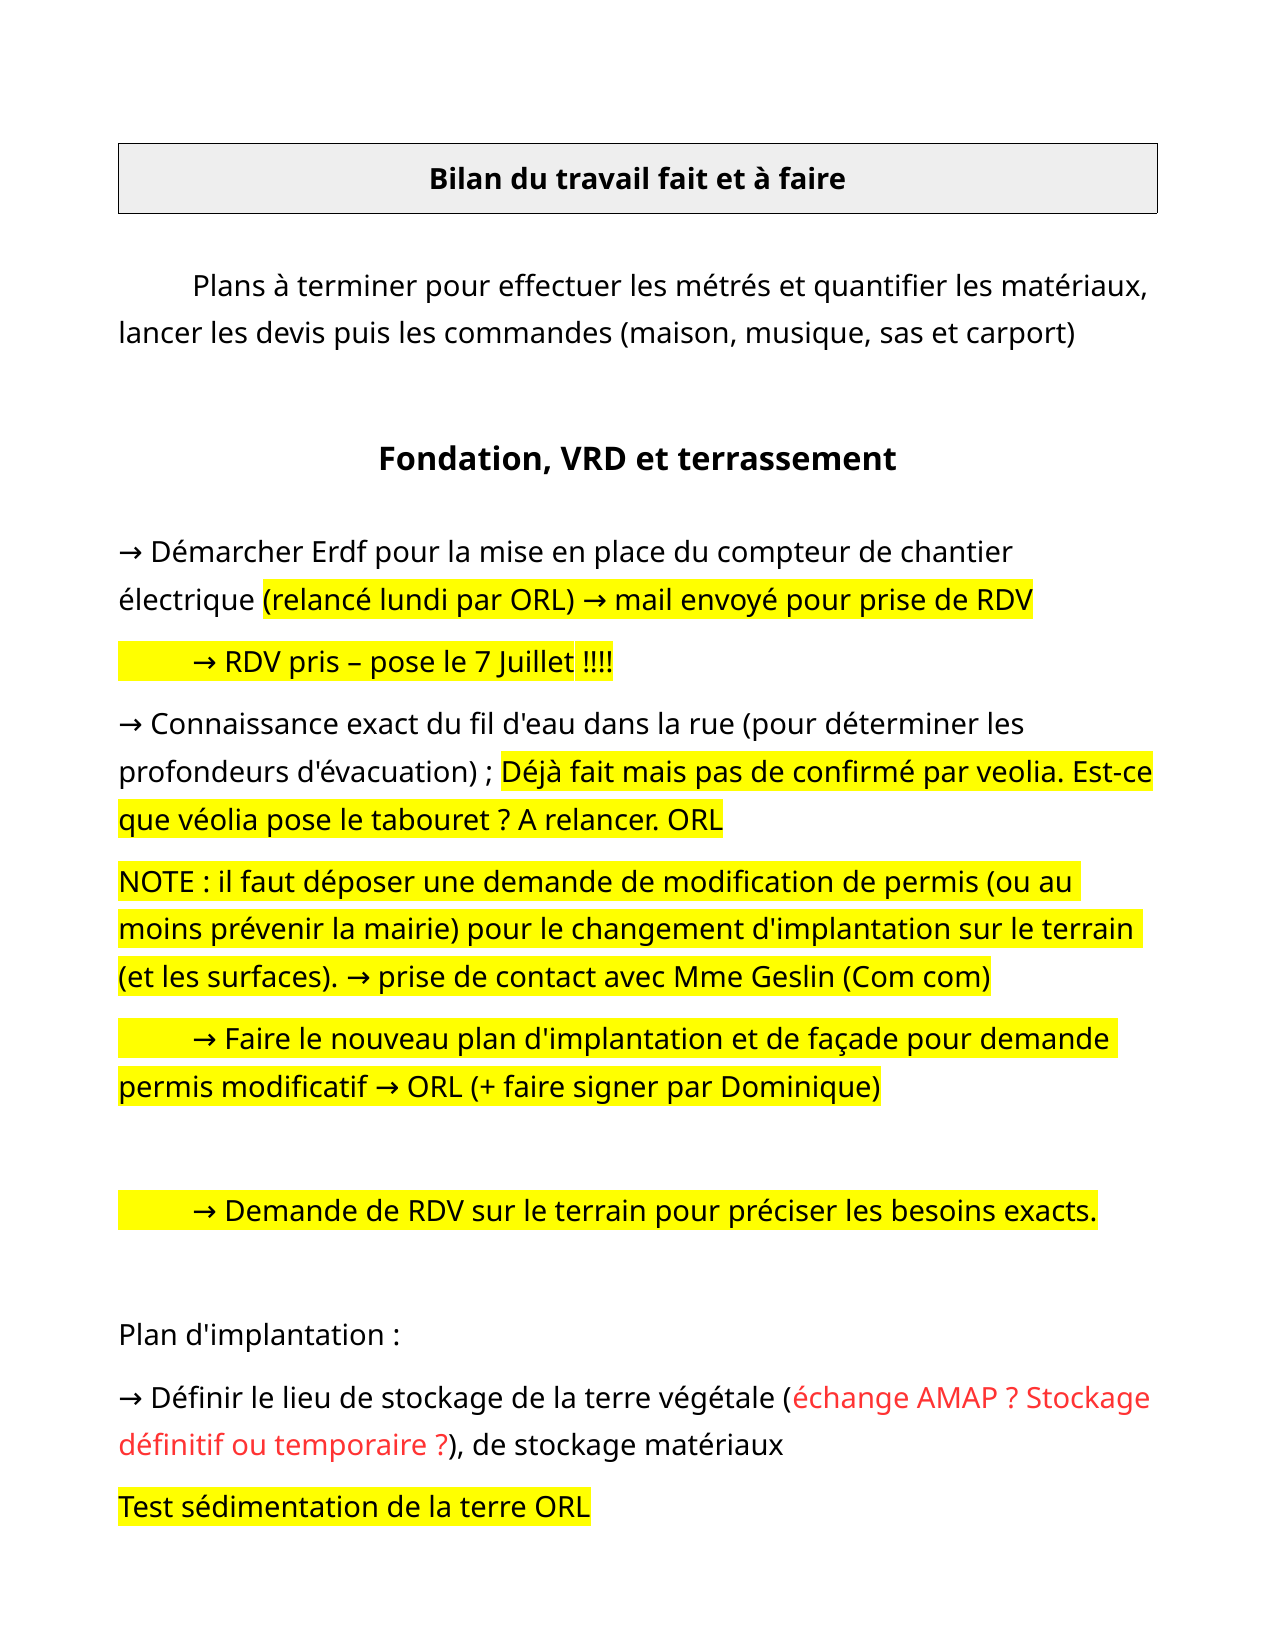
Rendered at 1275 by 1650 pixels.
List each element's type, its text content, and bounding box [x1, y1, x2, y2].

text Plan d'implantation : [118, 1315, 1157, 1354]
text → Faire le nouveau plan d'implantation et de façade pour demande permis modificatif → ORL (+ faire signer par Dominique) [118, 1018, 1157, 1106]
text → RDV pris – pose le 7 Juillet !!!! [118, 641, 1157, 681]
text NOTE : il faut déposer une demande de modification de permis (ou au moins prévenir la mairie) pour le changement d'implantation sur le terrain (et les surfaces). → prise de contact avec Mme Geslin (Com com) [118, 861, 1157, 996]
subtitle Fondation, VRD et terrassement [118, 435, 1157, 479]
subtitle Bilan du travail fait et à faire [119, 144, 1157, 213]
text → Démarcher Erdf pour la mise en place du compteur de chantier électrique (relancé lundi par ORL) → mail envoyé pour prise de RDV [118, 532, 1157, 619]
text → Définir le lieu de stockage de la terre végétale (échange AMAP ? Stockage définitif ou temporaire ?), de stockage matériaux [118, 1377, 1157, 1464]
text → Demande de RDV sur le terrain pour préciser les besoins exacts. [118, 1190, 1157, 1230]
text Test sédimentation de la terre ORL [118, 1487, 1157, 1526]
text → Connaissance exact du fil d'eau dans la rue (pour déterminer les profondeurs d'évacuation) ; Déjà fait mais pas de confirmé par veolia. Est-ce que véolia pose le tabouret ? A relancer. ORL [118, 703, 1157, 838]
text Plans à terminer pour effectuer les métrés et quantifier les matériaux, lancer les devis puis les commandes (maison, musique, sas et carport) [118, 265, 1157, 352]
